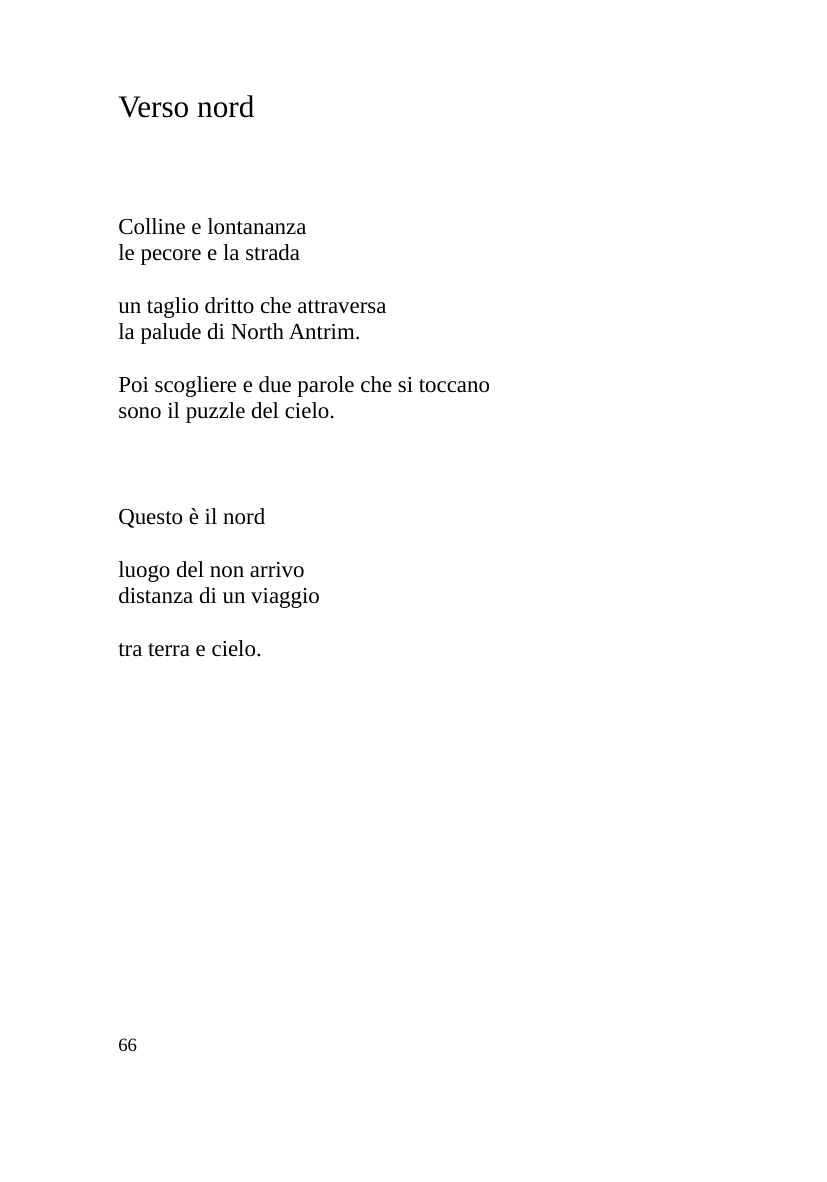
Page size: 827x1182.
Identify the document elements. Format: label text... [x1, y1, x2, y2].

text distanza di un viaggio [88, 582, 738, 608]
text Colline e lontananza [88, 213, 738, 239]
text luogo del non arrivo [88, 556, 738, 582]
text la palude di North Antrim. [88, 318, 738, 345]
text Poi scogliere e due parole che si toccano [88, 371, 738, 397]
text tra terra e cielo. [88, 635, 738, 661]
text un taglio dritto che attraversa [88, 292, 738, 318]
text Verso nord [88, 88, 738, 124]
text Questo è il nord [88, 503, 738, 529]
text le pecore e la strada [88, 239, 738, 266]
text sono il puzzle del cielo. [88, 397, 738, 424]
